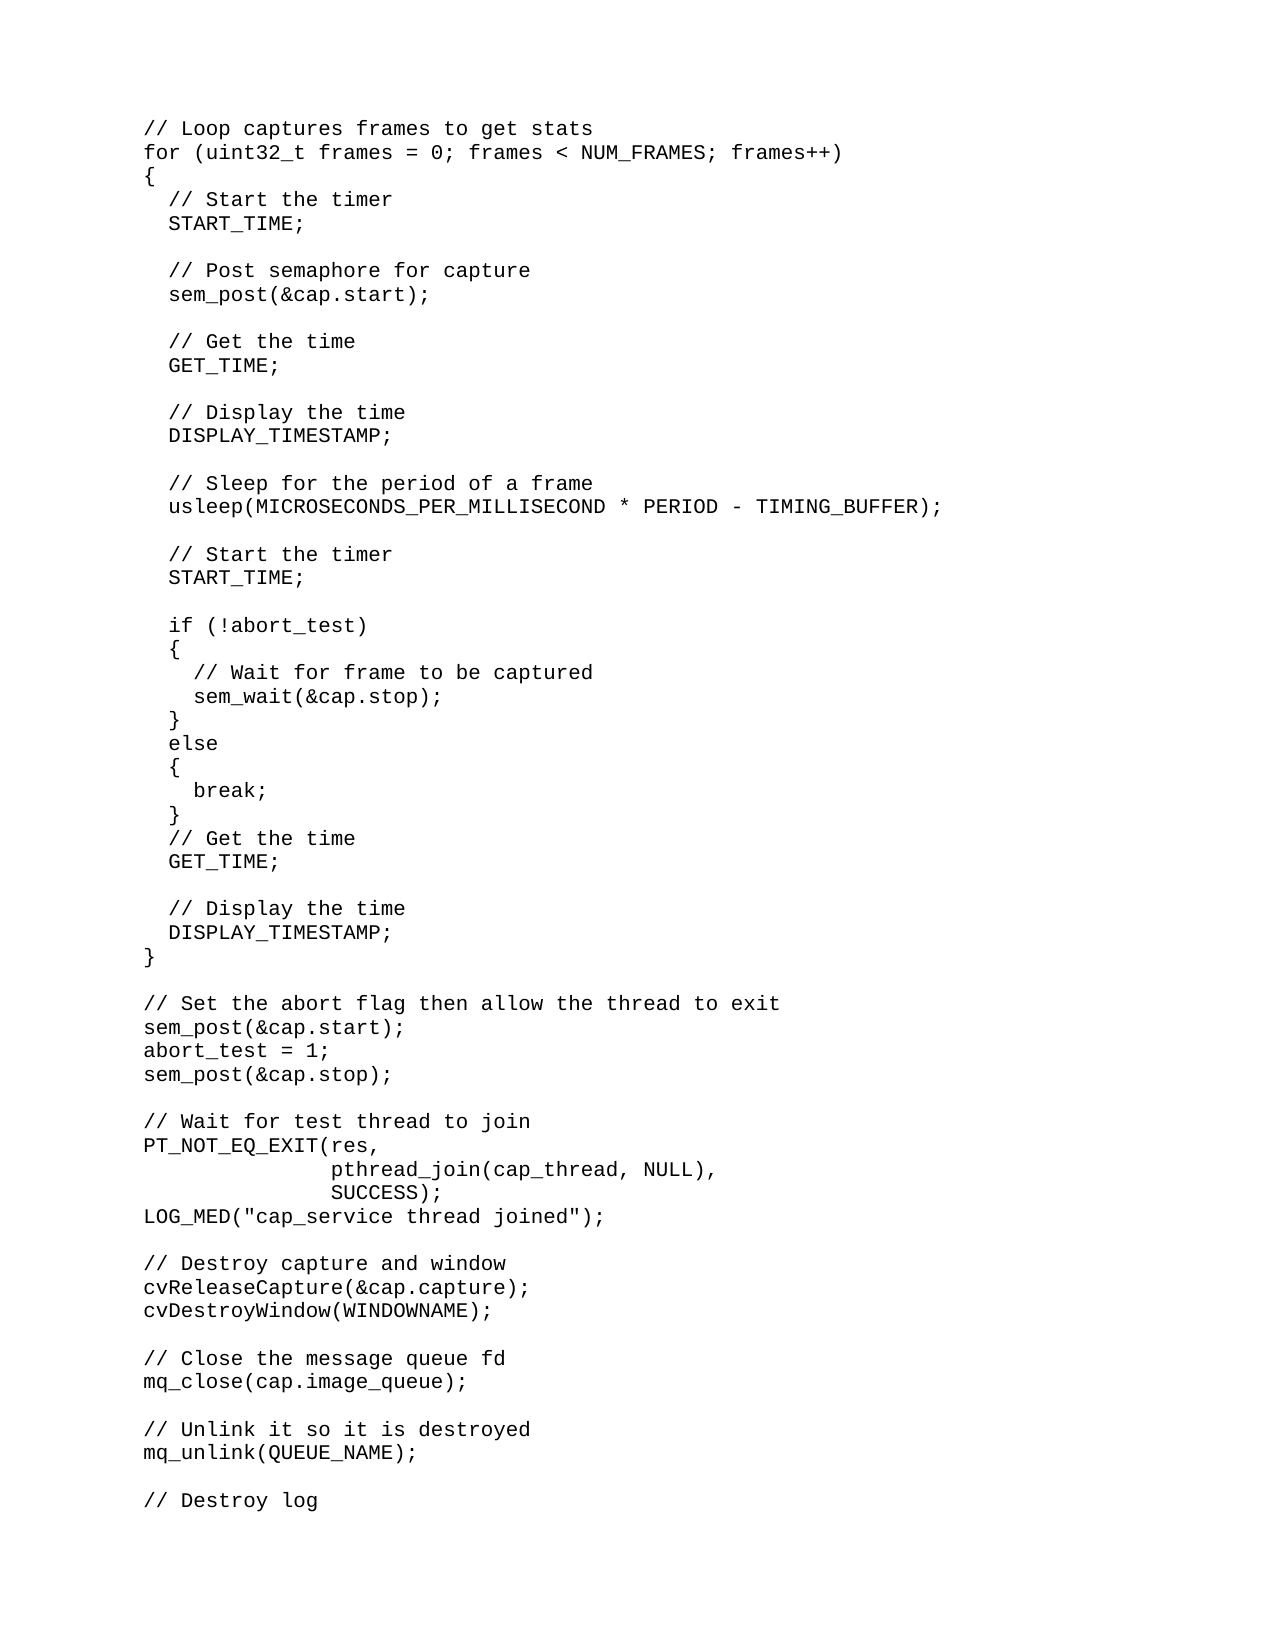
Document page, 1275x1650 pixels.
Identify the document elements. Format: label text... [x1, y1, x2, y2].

text LOG_MED("cap_service thread joined"); [118, 1206, 1157, 1229]
text // Sleep for the period of a frame [118, 473, 1157, 496]
text GET_TIME; [118, 354, 1157, 378]
text } [118, 804, 1157, 827]
text // Start the timer [118, 544, 1157, 567]
text // Loop captures frames to get stats [118, 118, 1157, 142]
text for (uint32_t frames = 0; frames < NUM_FRAMES; frames++) [118, 142, 1157, 165]
text pthread_join(cap_thread, NULL), [118, 1158, 1157, 1182]
text PT_NOT_EQ_EXIT(res, [118, 1135, 1157, 1158]
text mq_unlink(QUEUE_NAME); [118, 1442, 1157, 1466]
text // Unlink it so it is destroyed [118, 1419, 1157, 1442]
text sem_wait(&cap.stop); [118, 686, 1157, 709]
text // Set the abort flag then allow the thread to exit [118, 993, 1157, 1017]
text cvDestroyWindow(WINDOWNAME); [118, 1300, 1157, 1324]
text sem_post(&cap.start); [118, 1017, 1157, 1040]
text } [118, 946, 1157, 969]
text else [118, 733, 1157, 757]
text // Destroy capture and window [118, 1253, 1157, 1277]
text { [118, 165, 1157, 189]
text // Close the message queue fd [118, 1348, 1157, 1371]
text // Wait for test thread to join [118, 1111, 1157, 1135]
text if (!abort_test) [118, 615, 1157, 638]
text // Display the time [118, 898, 1157, 922]
text mq_close(cap.image_queue); [118, 1371, 1157, 1395]
text sem_post(&cap.start); [118, 284, 1157, 307]
text { [118, 638, 1157, 662]
text // Get the time [118, 331, 1157, 354]
text // Destroy log [118, 1489, 1157, 1513]
text sem_post(&cap.stop); [118, 1064, 1157, 1088]
text START_TIME; [118, 213, 1157, 236]
text cvReleaseCapture(&cap.capture); [118, 1277, 1157, 1300]
text DISPLAY_TIMESTAMP; [118, 426, 1157, 449]
text usleep(MICROSECONDS_PER_MILLISECOND * PERIOD - TIMING_BUFFER); [118, 496, 1157, 520]
text { [118, 757, 1157, 780]
text // Wait for frame to be captured [118, 662, 1157, 686]
text break; [118, 780, 1157, 804]
text } [118, 709, 1157, 733]
text // Start the timer [118, 189, 1157, 213]
text DISPLAY_TIMESTAMP; [118, 922, 1157, 946]
text // Get the time [118, 827, 1157, 851]
text // Display the time [118, 402, 1157, 426]
text SUCCESS); [118, 1182, 1157, 1206]
text START_TIME; [118, 567, 1157, 591]
text abort_test = 1; [118, 1040, 1157, 1064]
text // Post semaphore for capture [118, 260, 1157, 284]
text GET_TIME; [118, 851, 1157, 875]
